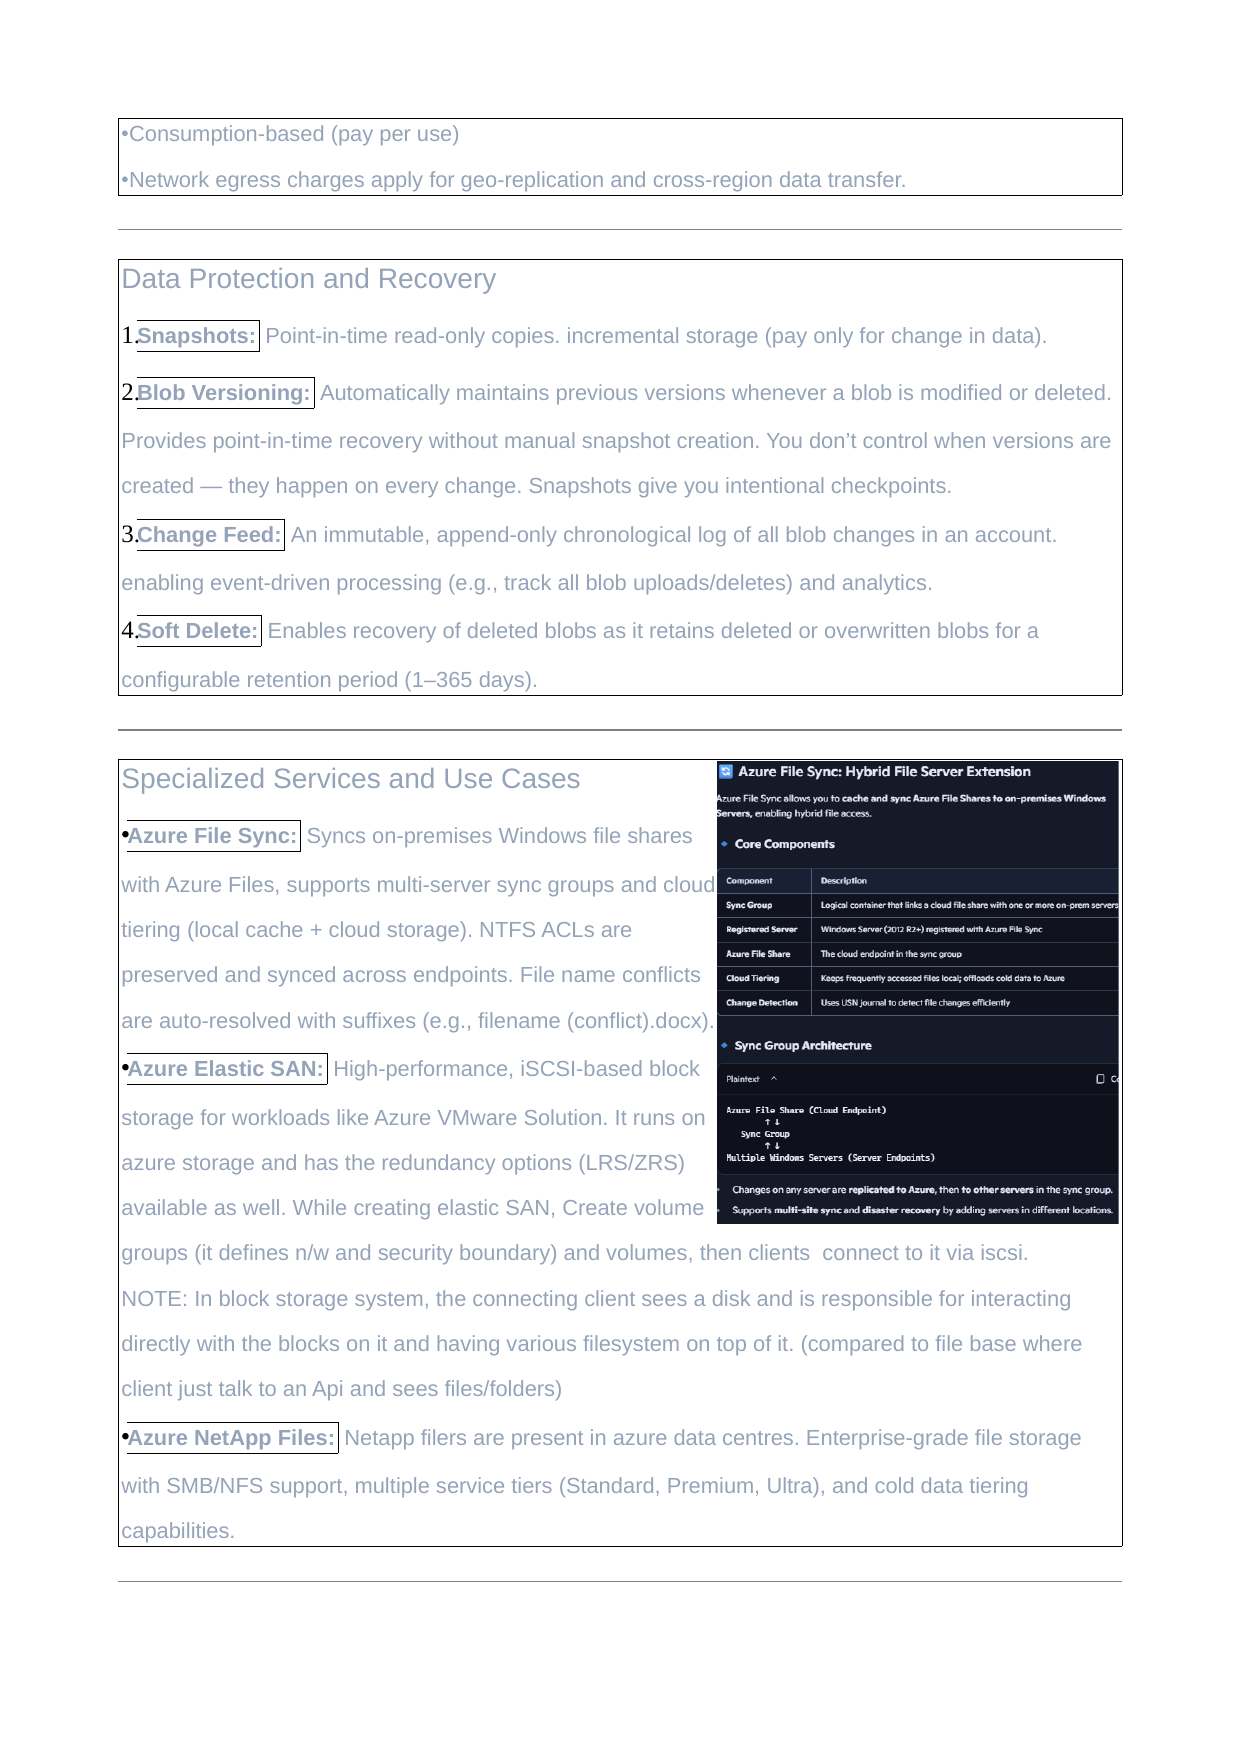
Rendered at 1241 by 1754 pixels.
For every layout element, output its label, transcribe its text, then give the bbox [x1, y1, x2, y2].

list Soft Delete: Enables recovery of deleted blobs as it retains deleted or overwritten blobs for a configurable retention period (1–365 days). [119, 612, 1122, 695]
list Snapshots: Point-in-time read-only copies. incremental storage (pay only for change in data). [119, 317, 1122, 352]
list Change Feed: An immutable, append-only chronological log of all blob changes in an account. enabling event-driven processing (e.g., track all blob uploads/deletes) and analytics. [119, 516, 1122, 595]
list Blob Versioning: Automatically maintains previous versions whenever a blob is modified or deleted. Provides point-in-time recovery without manual snapshot creation. You don’t control when versions are created — they happen on every change. Snapshots give you intentional checkpoints. [119, 373, 1122, 498]
list Consumption-based (pay per use) [119, 119, 1122, 146]
list Azure File Sync: Syncs on-premises Windows file shares with Azure Files, supports multi-server sync groups and cloud tiering (local cache + cloud storage). NTFS ACLs are preserved and synced across endpoints. File name conflicts are auto-resolved with suffixes (e.g., filename (conflict).docx). [119, 817, 717, 1033]
list Azure NetApp Files: Netapp filers are present in azure data centres. Enterprise-grade file storage with SMB/NFS support, multiple service tiers (Standard, Premium, Ultra), and cold data tiering capabilities. [119, 1418, 1122, 1546]
subtitle Data Protection and Recovery [119, 260, 1122, 294]
subtitle Specialized Services and Use Cases [119, 760, 1122, 794]
list Azure Elastic SAN: High-performance, iSCSI-based block storage for workloads like Azure VMware Solution. It runs on azure storage and has the redundancy options (LRS/ZRS) available as well. While creating elastic SAN, Create volume groups (it defines n/w and security boundary) and volumes, then clients connect to it via iscsi. NOTE: In block storage system, the connecting client sees a disk and is responsible for interacting directly with the blocks on it and having various filesystem on top of it. (compared to file base where client just talk to an Api and sees files/folders) [119, 1050, 1122, 1401]
picture [717, 761, 1119, 1224]
list Network egress charges apply for geo-replication and cross-region data transfer. [119, 163, 1122, 195]
